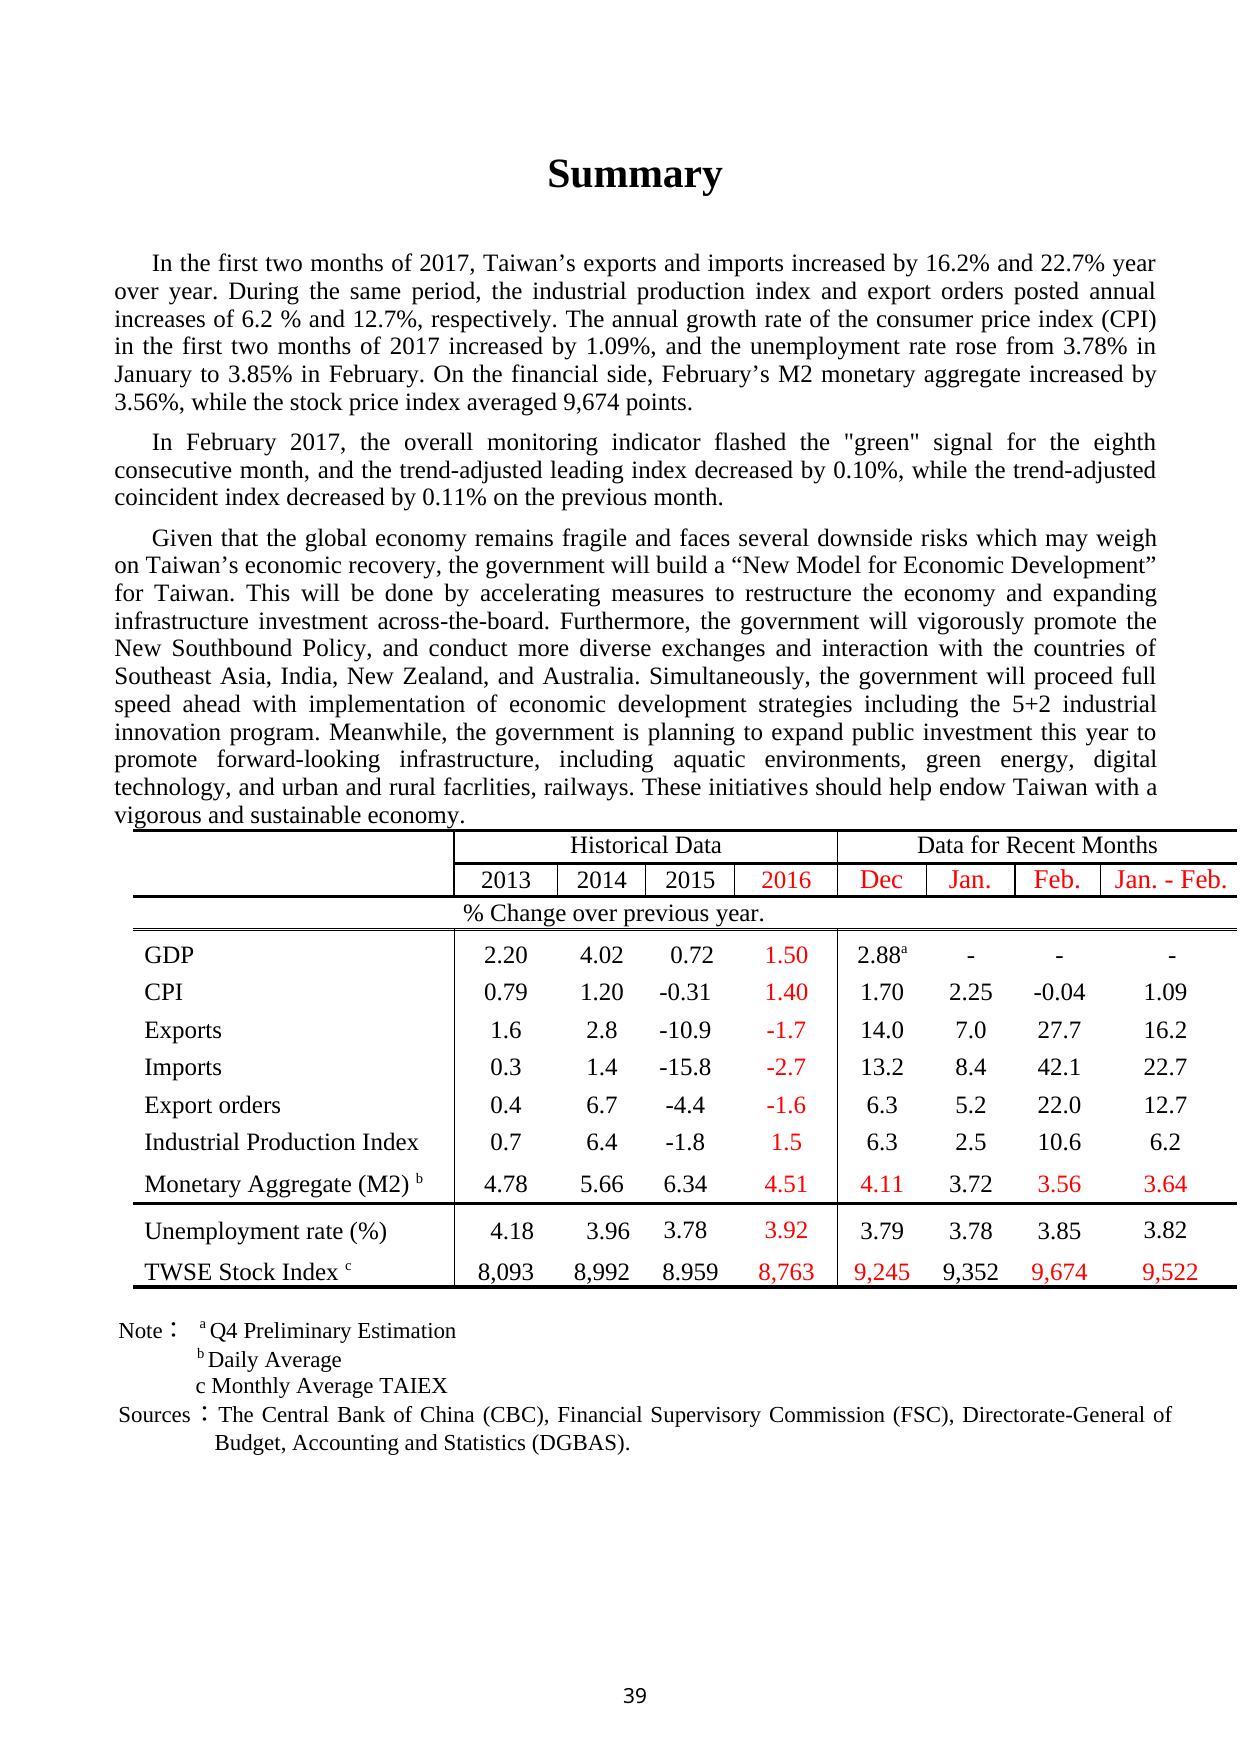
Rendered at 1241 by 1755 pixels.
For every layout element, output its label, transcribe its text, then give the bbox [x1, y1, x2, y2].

text In the first two months of 2017, Taiwan’s exports and imports increased by 16.2% and 22.7% year over year. During the same period, the industrial production index and export orders posted annual increases of 6.2 % and 12.7%, respectively. The annual growth rate of the consumer price index (CPI) in the first two months of 2017 increased by 1.09%, and the unemployment rate rose from 3.78% in January to 3.85% in February. On the financial side, February’s M2 monetary aggregate increased by 3.56%, while the stock price index averaged 9,674 points. [114, 249, 1158, 416]
table_cell 2.5 [926, 1118, 1015, 1156]
table_cell 8,992 [557, 1245, 646, 1285]
table_cell 9,522 [1104, 1245, 1237, 1285]
table_cell Unemployment rate (%) [133, 1205, 454, 1245]
table_cell - [1104, 931, 1237, 968]
table_cell Feb. [1016, 865, 1100, 895]
table_cell 3.56 [1015, 1156, 1103, 1202]
table_cell 10.6 [1015, 1118, 1103, 1156]
table_header Historical Data [455, 832, 837, 862]
table_cell 2.25 [926, 968, 1015, 1006]
table_cell 9,352 [926, 1245, 1015, 1285]
table_cell % Change over previous year. [133, 898, 1237, 928]
text In February 2017, the overall monitoring indicator flashed the "green" signal for the eighth consecutive month, and the trend-adjusted leading index decreased by 0.10%, while the trend-adjusted coincident index decreased by 0.11% on the previous month. [114, 428, 1158, 511]
table_cell 1.50 [734, 931, 837, 968]
table_cell 22.0 [1015, 1081, 1103, 1118]
table_cell 0.79 [455, 968, 557, 1006]
table_cell 3.96 [557, 1205, 646, 1245]
table_cell 8.959 [646, 1245, 734, 1285]
table_cell 8,763 [734, 1245, 837, 1285]
table_cell 0.4 [455, 1081, 557, 1118]
table_header Data for Recent Months [838, 832, 1237, 862]
table_cell -4.4 [646, 1081, 734, 1118]
table_cell 42.1 [1015, 1043, 1103, 1081]
table_cell 1.5 [734, 1118, 837, 1156]
table_cell 6.2 [1104, 1118, 1237, 1156]
table_cell 7.0 [926, 1006, 1015, 1043]
text Summary [133, 150, 1137, 196]
text Note： a Q4 Preliminary Estimation [118, 1314, 1174, 1345]
table_cell 8,093 [455, 1245, 557, 1285]
table_cell 1.4 [557, 1043, 646, 1081]
text c Monthly Average TAIEX [195, 1373, 1151, 1398]
table_cell 2.88a [838, 931, 926, 968]
table_cell 2016 [735, 865, 837, 895]
table_cell 4.02 [557, 931, 646, 968]
table_cell Exports [133, 1006, 454, 1043]
table_cell Jan. [927, 865, 1014, 895]
table_cell 5.2 [926, 1081, 1015, 1118]
table_cell 0.3 [455, 1043, 557, 1081]
table_cell 1.6 [455, 1006, 557, 1043]
table_cell 13.2 [838, 1043, 926, 1081]
table_cell -15.8 [646, 1043, 734, 1081]
table_cell 2013 [455, 865, 557, 895]
table_cell 3.82 [1104, 1205, 1237, 1245]
table_cell 2015 [646, 865, 734, 895]
table_cell 3.79 [838, 1205, 926, 1245]
table_cell 27.7 [1015, 1006, 1103, 1043]
table_cell Dec [838, 865, 926, 895]
table_cell 6.7 [557, 1081, 646, 1118]
table_cell 2014 [558, 865, 645, 895]
table_cell 1.20 [557, 968, 646, 1006]
table_cell 3.78 [646, 1205, 734, 1245]
table_cell -1.8 [646, 1118, 734, 1156]
table_cell Export orders [133, 1081, 454, 1118]
table_cell 0.7 [455, 1118, 557, 1156]
table_cell 6.34 [646, 1156, 734, 1202]
table_cell CPI [133, 968, 454, 1006]
table_cell 3.92 [734, 1205, 837, 1245]
table_cell 2.20 [455, 931, 557, 968]
table_cell 22.7 [1104, 1043, 1237, 1081]
table_cell -10.9 [646, 1006, 734, 1043]
table_cell 8.4 [926, 1043, 1015, 1081]
table_cell TWSE Stock Index c [133, 1245, 454, 1285]
table_cell GDP [133, 931, 454, 968]
table_cell 9,674 [1015, 1245, 1103, 1285]
text Sources：The Central Bank of China (CBC), Financial Supervisory Commission (FSC), Directorate-General of Budget, Accounting and Statistics (DGBAS). [118, 1398, 1174, 1455]
table_cell 1.09 [1104, 968, 1237, 1006]
table_cell 3.85 [1015, 1205, 1103, 1245]
text Given that the global economy remains fragile and faces several downside risks which may weigh on Taiwan’s economic recovery, the government will build a “New Model for Economic Development” for Taiwan. This will be done by accelerating measures to restructure the economy and expanding infrastructure investment across-the-board. Furthermore, the government will vigorously promote the New Southbound Policy, and conduct more diverse exchanges and interaction with the countries of Southeast Asia, India, New Zealand, and Australia. Simultaneously, the government will proceed full speed ahead with implementation of economic development strategies including the 5+2 industrial innovation program. Meanwhile, the government is planning to expand public investment this year to promote forward-looking infrastructure, including aquatic environments, green energy, digital technology, and urban and rural facrlities, railways. These initiatives should help endow Taiwan with a vigorous and sustainable economy. [114, 524, 1158, 828]
table_cell 16.2 [1104, 1006, 1237, 1043]
table_cell -0.04 [1015, 968, 1103, 1006]
table_cell - [1015, 931, 1103, 968]
table_cell 9,245 [838, 1245, 926, 1285]
table_cell 1.70 [838, 968, 926, 1006]
table_cell 6.3 [838, 1081, 926, 1118]
table_cell 12.7 [1104, 1081, 1237, 1118]
table_cell 3.64 [1104, 1156, 1237, 1202]
table_cell - [926, 931, 1015, 968]
table_cell 6.4 [557, 1118, 646, 1156]
table_cell 14.0 [838, 1006, 926, 1043]
table_cell 0.72 [646, 931, 734, 968]
table_cell 5.66 [557, 1156, 646, 1202]
table_cell Jan. - Feb. [1101, 865, 1237, 895]
table_cell -1.7 [734, 1006, 837, 1043]
table_cell -0.31 [646, 968, 734, 1006]
table_cell -1.6 [734, 1081, 837, 1118]
table_cell Monetary Aggregate (M2) b [133, 1156, 454, 1202]
table_header [133, 832, 453, 895]
table_cell 1.40 [734, 968, 837, 1006]
table_cell Imports [133, 1043, 454, 1081]
table_cell Industrial Production Index [133, 1118, 454, 1156]
table_cell 6.3 [838, 1118, 926, 1156]
table_cell 3.72 [926, 1156, 1015, 1202]
text b Daily Average [133, 1345, 1151, 1373]
table_cell 4.78 [455, 1156, 557, 1202]
table_cell 3.78 [926, 1205, 1015, 1245]
table_cell 4.18 [455, 1205, 557, 1245]
table_cell 4.11 [838, 1156, 926, 1202]
table_cell -2.7 [734, 1043, 837, 1081]
table_cell 4.51 [734, 1156, 837, 1202]
table_cell 2.8 [557, 1006, 646, 1043]
